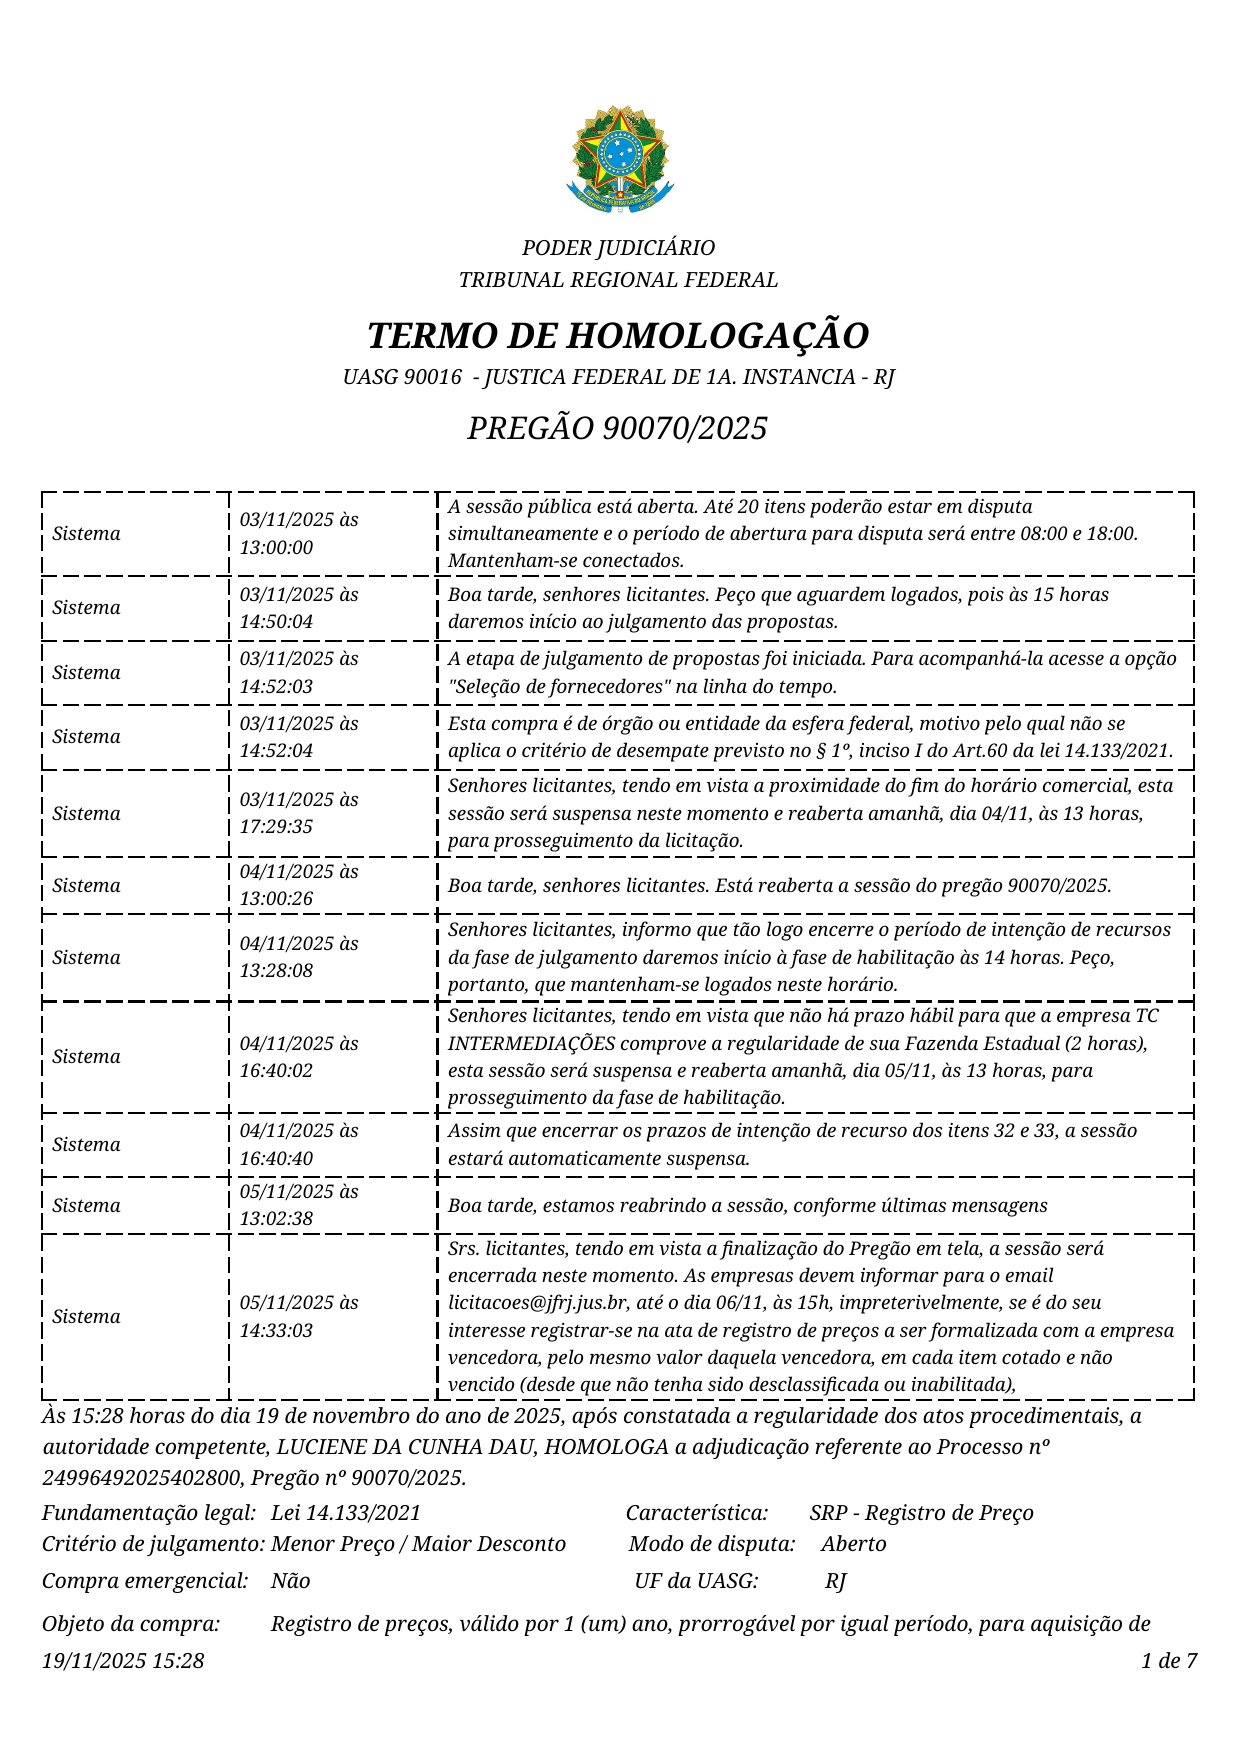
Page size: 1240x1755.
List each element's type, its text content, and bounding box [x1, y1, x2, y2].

table_cell Senhores licitantes, tendo em vista que não há prazo hábil para que a empresa TC INTERMEDIAÇÕES comprove a regularidade de sua Fazenda Estadual (2 horas), esta sessão será suspensa e reaberta amanhã, dia 05/11, às 13 horas, para prosseguimento da fase de habilitação. [438, 1000, 1194, 1112]
table_header Sistema [42, 491, 229, 575]
table_cell Sistema [42, 913, 229, 1000]
table_cell Sistema [42, 704, 229, 769]
table_header Lei 14.133/2021 Característica: SRP - Registro de Preço [271, 1499, 1195, 1529]
table_cell Critério de julgamento: [42, 1529, 271, 1566]
table_header A sessão pública está aberta. Até 20 itens poderão estar em disputa simultaneamente e o período de abertura para disputa será entre 08:00 e 18:00. Mantenham-se conectados. [438, 491, 1194, 575]
table_cell 04/11/2025 às 13:28:08 [229, 913, 437, 1000]
table_cell 03/11/2025 às 14:52:04 [229, 704, 437, 769]
table_cell Senhores licitantes, tendo em vista a proximidade do fim do horário comercial, esta sessão será suspensa neste momento e reaberta amanhã, dia 04/11, às 13 horas, para prosseguimento da licitação. [438, 769, 1194, 856]
table_cell Sistema [42, 856, 229, 913]
table_cell 04/11/2025 às 16:40:40 [229, 1112, 437, 1176]
table_cell A etapa de julgamento de propostas foi iniciada. Para acompanhá-la acesse a opção "Seleção de fornecedores" na linha do tempo. [438, 640, 1194, 704]
table_cell Sistema [42, 1176, 229, 1233]
subtitle PREGÃO 90070/2025 [42, 406, 1198, 449]
table_cell Srs. licitantes, tendo em vista a finalização do Pregão em tela, a sessão será encerrada neste momento. As empresas devem informar para o email licitacoes@jfrj.jus.br, até o dia 06/11, às 15h, impreterivelmente, se é do seu interesse registrar-se na ata de registro de preços a ser formalizada com a empresa vencedora, pelo mesmo valor daquela vencedora, em cada item cotado e não vencido (desde que não tenha sido desclassificada ou inabilitada), [438, 1233, 1194, 1399]
table_cell Boa tarde, senhores licitantes. Peço que aguardem logados, pois às 15 horas daremos início ao julgamento das propostas. [438, 575, 1194, 639]
table_header Fundamentação legal: [42, 1499, 271, 1529]
text Às 15:28 horas do dia 19 de novembro do ano de 2025, após constatada a regularidade dos atos procedimentais, a autoridade competente, LUCIENE DA CUNHA DAU, HOMOLOGA a adjudicação referente ao Processo nº 24996492025402800, Pregão nº 90070/2025. [42, 1401, 1200, 1492]
table_cell 04/11/2025 às 13:00:26 [229, 856, 437, 913]
table_cell 04/11/2025 às 16:40:02 [229, 1000, 437, 1112]
table_cell Senhores licitantes, informo que tão logo encerre o período de intenção de recursos da fase de julgamento daremos início à fase de habilitação às 14 horas. Peço, portanto, que mantenham-se logados neste horário. [438, 913, 1194, 1000]
table_cell Sistema [42, 640, 229, 704]
table_cell Boa tarde, estamos reabrindo a sessão, conforme últimas mensagens [438, 1176, 1194, 1233]
table_cell Sistema [42, 1000, 229, 1112]
table_cell 05/11/2025 às 13:02:38 [229, 1176, 437, 1233]
table_cell Sistema [42, 575, 229, 639]
text UASG 90016 - JUSTICA FEDERAL DE 1A. INSTANCIA - RJ [42, 362, 1198, 391]
table_cell Assim que encerrar os prazos de intenção de recurso dos itens 32 e 33, a sessão estará automaticamente suspensa. [438, 1112, 1194, 1176]
text PODER JUDICIÁRIO [42, 233, 1198, 261]
table_cell 03/11/2025 às 17:29:35 [229, 769, 437, 856]
table_cell Sistema [42, 1112, 229, 1176]
table_cell Sistema [42, 769, 229, 856]
table_header 03/11/2025 às 13:00:00 [229, 491, 437, 575]
table_cell 05/11/2025 às 14:33:03 [229, 1233, 437, 1399]
table_cell Compra emergencial: Objeto da compra: [42, 1566, 271, 1646]
table_cell 03/11/2025 às 14:50:04 [229, 575, 437, 639]
text TRIBUNAL REGIONAL FEDERAL [42, 265, 1198, 293]
table_cell Não UF da UASG: RJ Registro de preços, válido por 1 (um) ano, prorrogável por igual período, para aquisição de [271, 1566, 1195, 1646]
table_cell Menor Preço / Maior Desconto Modo de disputa: Aberto [271, 1529, 1195, 1566]
table_cell 03/11/2025 às 14:52:03 [229, 640, 437, 704]
table_cell Esta compra é de órgão ou entidade da esfera federal, motivo pelo qual não se aplica o critério de desempate previsto no § 1º, inciso I do Art.60 da lei 14.133/2021. [438, 704, 1194, 769]
table_cell Sistema [42, 1233, 229, 1399]
table_cell Boa tarde, senhores licitantes. Está reaberta a sessão do pregão 90070/2025. [438, 856, 1194, 913]
subtitle TERMO DE HOMOLOGAÇÃO [42, 311, 1198, 359]
